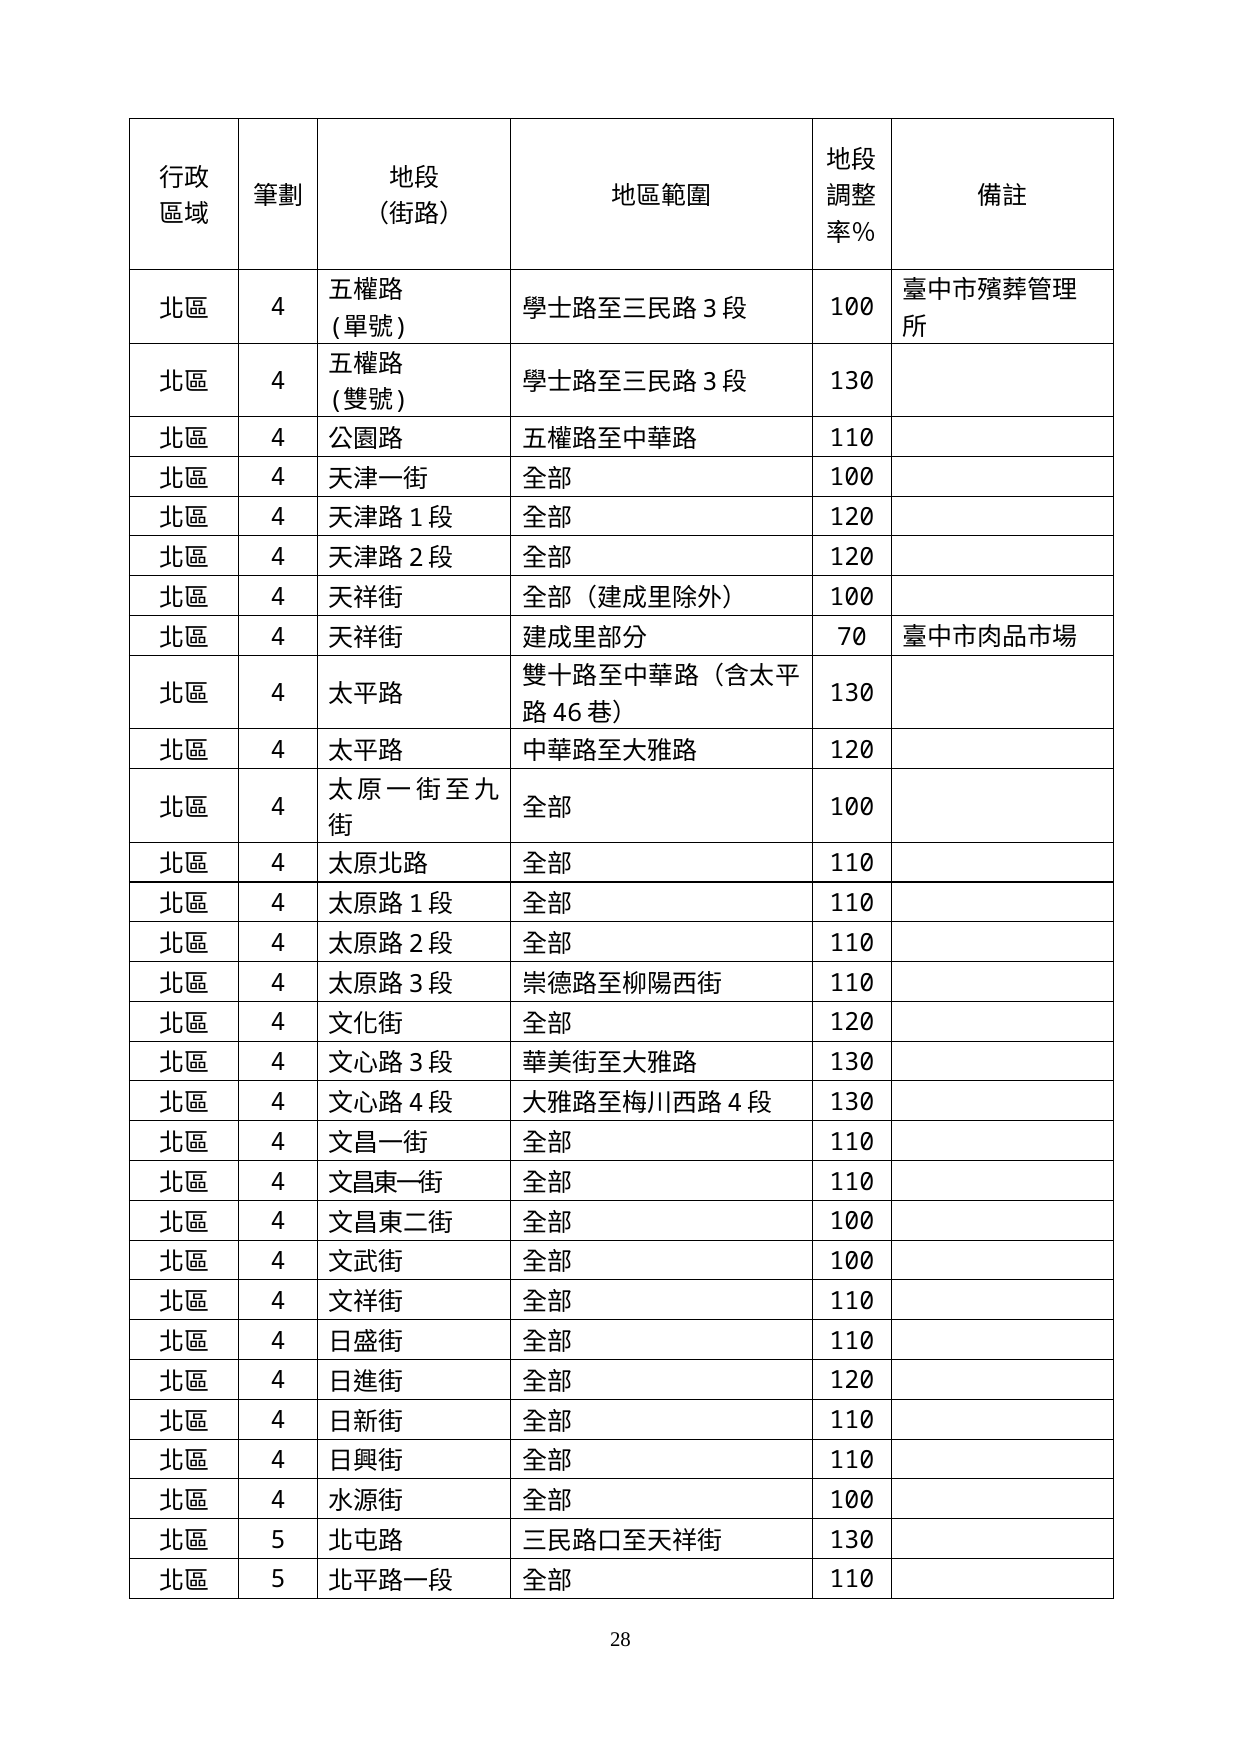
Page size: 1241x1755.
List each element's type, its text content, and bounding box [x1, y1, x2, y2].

table_cell 天祥街 [318, 576, 510, 615]
table_cell 全部 [511, 1320, 812, 1359]
table_cell 北區 [130, 1081, 238, 1120]
table_cell [892, 922, 1113, 961]
table_cell 120 [813, 536, 891, 575]
table_cell 全部 [511, 457, 812, 496]
table_cell [892, 457, 1113, 496]
table_cell 文武街 [318, 1241, 510, 1279]
table_cell 4 [239, 1241, 317, 1279]
table_cell [892, 1479, 1113, 1518]
table_cell 雙十路至中華路（含太平路46巷） [511, 656, 812, 728]
table_cell 130 [813, 656, 891, 728]
table_cell 全部 [511, 843, 812, 881]
table_cell 4 [239, 417, 317, 456]
table_cell 北區 [130, 1479, 238, 1518]
table_cell 五權路至中華路 [511, 417, 812, 456]
table_cell 北區 [130, 1519, 238, 1558]
table_cell 北區 [130, 576, 238, 615]
table_cell 北區 [130, 1320, 238, 1359]
table_cell 4 [239, 1201, 317, 1239]
table_cell [892, 417, 1113, 456]
table_cell 北區 [130, 883, 238, 921]
table_cell 北區 [130, 843, 238, 881]
table_cell 太平路 [318, 656, 510, 728]
table_cell [892, 344, 1113, 416]
table_cell 五權路 (雙號) [318, 344, 510, 416]
table_cell 大雅路至梅川西路4段 [511, 1081, 812, 1120]
table_cell 北平路一段 [318, 1559, 510, 1598]
table_cell 110 [813, 843, 891, 881]
table_cell 全部 [511, 1559, 812, 1598]
table_cell 110 [813, 1161, 891, 1200]
table_cell 北區 [130, 729, 238, 768]
table_cell [892, 1400, 1113, 1438]
table_cell 100 [813, 270, 891, 342]
table_cell 4 [239, 1121, 317, 1160]
table_cell 天祥街 [318, 616, 510, 655]
table_cell 北區 [130, 1161, 238, 1200]
table_cell 全部 [511, 883, 812, 921]
table_cell 北區 [130, 922, 238, 961]
table_cell 崇德路至柳陽西街 [511, 962, 812, 1001]
table_cell [892, 883, 1113, 921]
table_cell 全部 [511, 1201, 812, 1239]
table_cell 三民路口至天祥街 [511, 1519, 812, 1558]
table_cell 日興街 [318, 1440, 510, 1478]
table_cell 120 [813, 497, 891, 535]
table_cell 北區 [130, 1559, 238, 1598]
table_cell [892, 1519, 1113, 1558]
table_cell 130 [813, 344, 891, 416]
table_cell [892, 1042, 1113, 1080]
table_cell [892, 1002, 1113, 1041]
table_cell 北屯路 [318, 1519, 510, 1558]
table_cell 全部 [511, 1002, 812, 1041]
table_cell 全部 [511, 536, 812, 575]
table_cell 全部 [511, 922, 812, 961]
table_cell 北區 [130, 344, 238, 416]
table_cell 110 [813, 1559, 891, 1598]
table_cell [892, 843, 1113, 881]
table_cell 120 [813, 729, 891, 768]
table_cell [892, 1081, 1113, 1120]
table_cell 110 [813, 1280, 891, 1319]
table_cell 全部 [511, 497, 812, 535]
table_cell 文心路4段 [318, 1081, 510, 1120]
table_cell 5 [239, 1559, 317, 1598]
table_cell [892, 1161, 1113, 1200]
table_cell 4 [239, 962, 317, 1001]
table_cell 太原北路 [318, 843, 510, 881]
table_cell 全部 [511, 1440, 812, 1478]
table_cell [892, 1559, 1113, 1598]
table_cell 4 [239, 576, 317, 615]
table_cell 北區 [130, 536, 238, 575]
table_cell 中華路至大雅路 [511, 729, 812, 768]
table_cell 學士路至三民路3段 [511, 270, 812, 342]
table_cell [892, 729, 1113, 768]
table_cell 100 [813, 457, 891, 496]
table_cell [892, 1201, 1113, 1239]
table_cell 北區 [130, 1280, 238, 1319]
table_cell 水源街 [318, 1479, 510, 1518]
table_cell 日盛街 [318, 1320, 510, 1359]
table_cell 110 [813, 1121, 891, 1160]
table_cell 北區 [130, 1042, 238, 1080]
table_cell 4 [239, 883, 317, 921]
table_cell 臺中市肉品市場 [892, 616, 1113, 655]
table_cell 北區 [130, 1241, 238, 1279]
table_cell 全部 [511, 1360, 812, 1399]
table_cell 臺中市殯葬管理所 [892, 270, 1113, 342]
table_cell 建成里部分 [511, 616, 812, 655]
table_cell 北區 [130, 656, 238, 728]
table_cell 全部 [511, 1121, 812, 1160]
table_cell 日新街 [318, 1400, 510, 1438]
table_cell 100 [813, 576, 891, 615]
table_cell [892, 769, 1113, 842]
table_cell 100 [813, 1241, 891, 1279]
table_cell 北區 [130, 417, 238, 456]
table_cell 北區 [130, 1121, 238, 1160]
table_header 地區範圍 [511, 119, 812, 269]
table_cell 4 [239, 1161, 317, 1200]
table_cell 110 [813, 962, 891, 1001]
table_cell [892, 656, 1113, 728]
table_cell 文昌東一街 [318, 1161, 510, 1200]
table_header 備註 [892, 119, 1113, 269]
table_cell 太原路2段 [318, 922, 510, 961]
table_cell 北區 [130, 270, 238, 342]
table_cell 太原路1段 [318, 883, 510, 921]
table_cell 120 [813, 1002, 891, 1041]
table_cell 文化街 [318, 1002, 510, 1041]
table_cell [892, 576, 1113, 615]
table_cell [892, 1121, 1113, 1160]
table_cell 4 [239, 1320, 317, 1359]
table_cell 110 [813, 1440, 891, 1478]
table_cell 4 [239, 1479, 317, 1518]
table_cell 4 [239, 1081, 317, 1120]
table_cell 天津一街 [318, 457, 510, 496]
table_cell 太平路 [318, 729, 510, 768]
table_cell 天津路1段 [318, 497, 510, 535]
table_header 地段 （街路） [318, 119, 510, 269]
table_cell 學士路至三民路3段 [511, 344, 812, 416]
table_cell 北區 [130, 616, 238, 655]
table_cell 北區 [130, 497, 238, 535]
table_cell 北區 [130, 457, 238, 496]
table_cell 北區 [130, 1400, 238, 1438]
table_cell 70 [813, 616, 891, 655]
table_cell [892, 497, 1113, 535]
table_cell 110 [813, 922, 891, 961]
table_cell 太原一街至九街 [318, 769, 510, 842]
table_cell 110 [813, 417, 891, 456]
table_cell 文昌一街 [318, 1121, 510, 1160]
table_cell 4 [239, 270, 317, 342]
table_cell 全部 [511, 1280, 812, 1319]
table_cell 130 [813, 1042, 891, 1080]
table_cell 4 [239, 1042, 317, 1080]
table_cell 華美街至大雅路 [511, 1042, 812, 1080]
table_cell 全部 [511, 1479, 812, 1518]
table_cell 130 [813, 1519, 891, 1558]
table_cell 4 [239, 1360, 317, 1399]
table_cell 文心路3段 [318, 1042, 510, 1080]
table_cell 北區 [130, 769, 238, 842]
table_cell 全部 [511, 769, 812, 842]
table_cell 4 [239, 769, 317, 842]
table_cell [892, 962, 1113, 1001]
table_cell [892, 1320, 1113, 1359]
table_cell 4 [239, 344, 317, 416]
table_cell 4 [239, 457, 317, 496]
table_cell 全部 [511, 1400, 812, 1438]
table_cell 4 [239, 497, 317, 535]
table_cell 4 [239, 843, 317, 881]
table_cell 公園路 [318, 417, 510, 456]
table_cell 110 [813, 1400, 891, 1438]
table_cell [892, 1440, 1113, 1478]
table_cell 100 [813, 1201, 891, 1239]
table_cell [892, 536, 1113, 575]
table_cell 4 [239, 1002, 317, 1041]
table_cell 全部 [511, 1161, 812, 1200]
table_cell 4 [239, 1400, 317, 1438]
table_cell 100 [813, 1479, 891, 1518]
table_cell 4 [239, 729, 317, 768]
table_cell 4 [239, 656, 317, 728]
table_cell 太原路3段 [318, 962, 510, 1001]
table_cell 北區 [130, 1201, 238, 1239]
table_cell 天津路2段 [318, 536, 510, 575]
table_cell 全部 [511, 1241, 812, 1279]
table_cell 5 [239, 1519, 317, 1558]
table_cell 北區 [130, 1002, 238, 1041]
table_cell 文祥街 [318, 1280, 510, 1319]
table_cell 100 [813, 769, 891, 842]
table_header 筆劃 [239, 119, 317, 269]
table_cell 文昌東二街 [318, 1201, 510, 1239]
table_cell 全部（建成里除外） [511, 576, 812, 615]
table_cell 五權路 (單號) [318, 270, 510, 342]
table_cell 4 [239, 922, 317, 961]
table_cell [892, 1360, 1113, 1399]
table_cell 4 [239, 536, 317, 575]
table_cell 北區 [130, 1440, 238, 1478]
table_cell 110 [813, 1320, 891, 1359]
table_cell 北區 [130, 1360, 238, 1399]
table_cell [892, 1241, 1113, 1279]
table_cell 130 [813, 1081, 891, 1120]
table_cell 北區 [130, 962, 238, 1001]
table_header 行政 區域 [130, 119, 238, 269]
table_cell 4 [239, 616, 317, 655]
table_header 地段調整率％ [813, 119, 891, 269]
table_cell [892, 1280, 1113, 1319]
table_cell 120 [813, 1360, 891, 1399]
table_cell 110 [813, 883, 891, 921]
table_cell 4 [239, 1440, 317, 1478]
table_cell 4 [239, 1280, 317, 1319]
table_cell 日進街 [318, 1360, 510, 1399]
